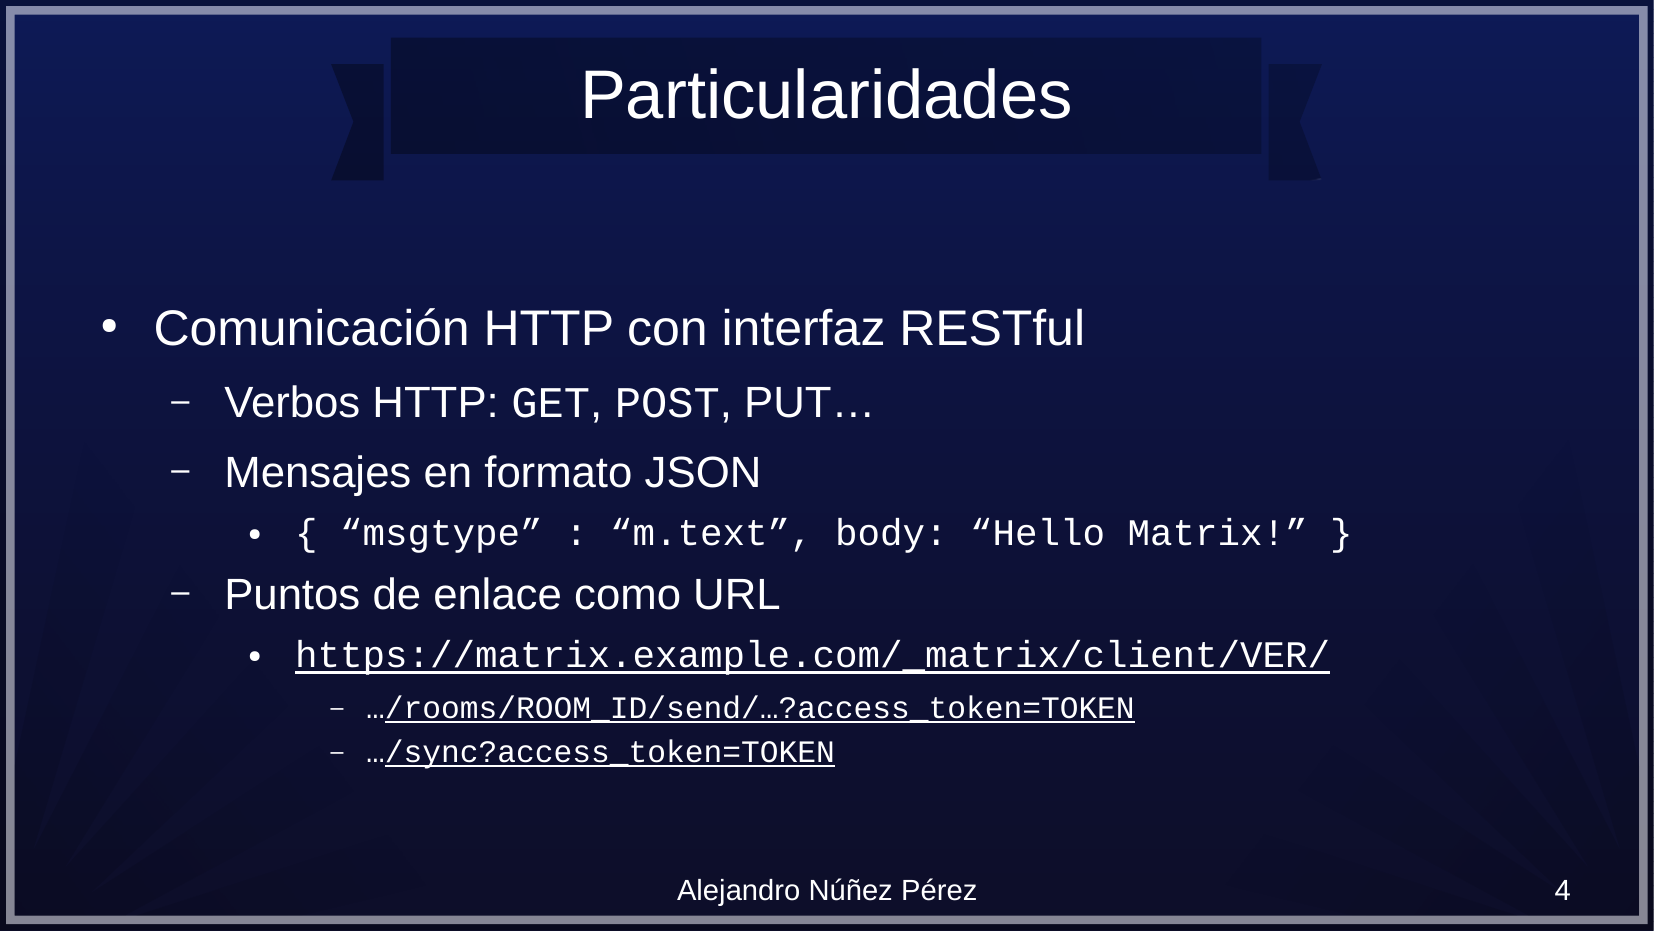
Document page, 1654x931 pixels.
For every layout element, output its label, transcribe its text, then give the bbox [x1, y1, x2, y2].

title Particularidades [389, 35, 1264, 154]
list Comunicación HTTP con interfaz RESTful Verbos HTTP: GET, POST, PUT… Mensajes en formato JSON { “msgtype” : “m.text”, body: “Hello Matrix!” } Puntos de enlace como URL https://matrix.example.com/_matrix/client/VER/ …/rooms/ROOM_ID/send/…?access_token=TOKEN …/sync?access_token=TOKEN [82, 224, 1571, 848]
